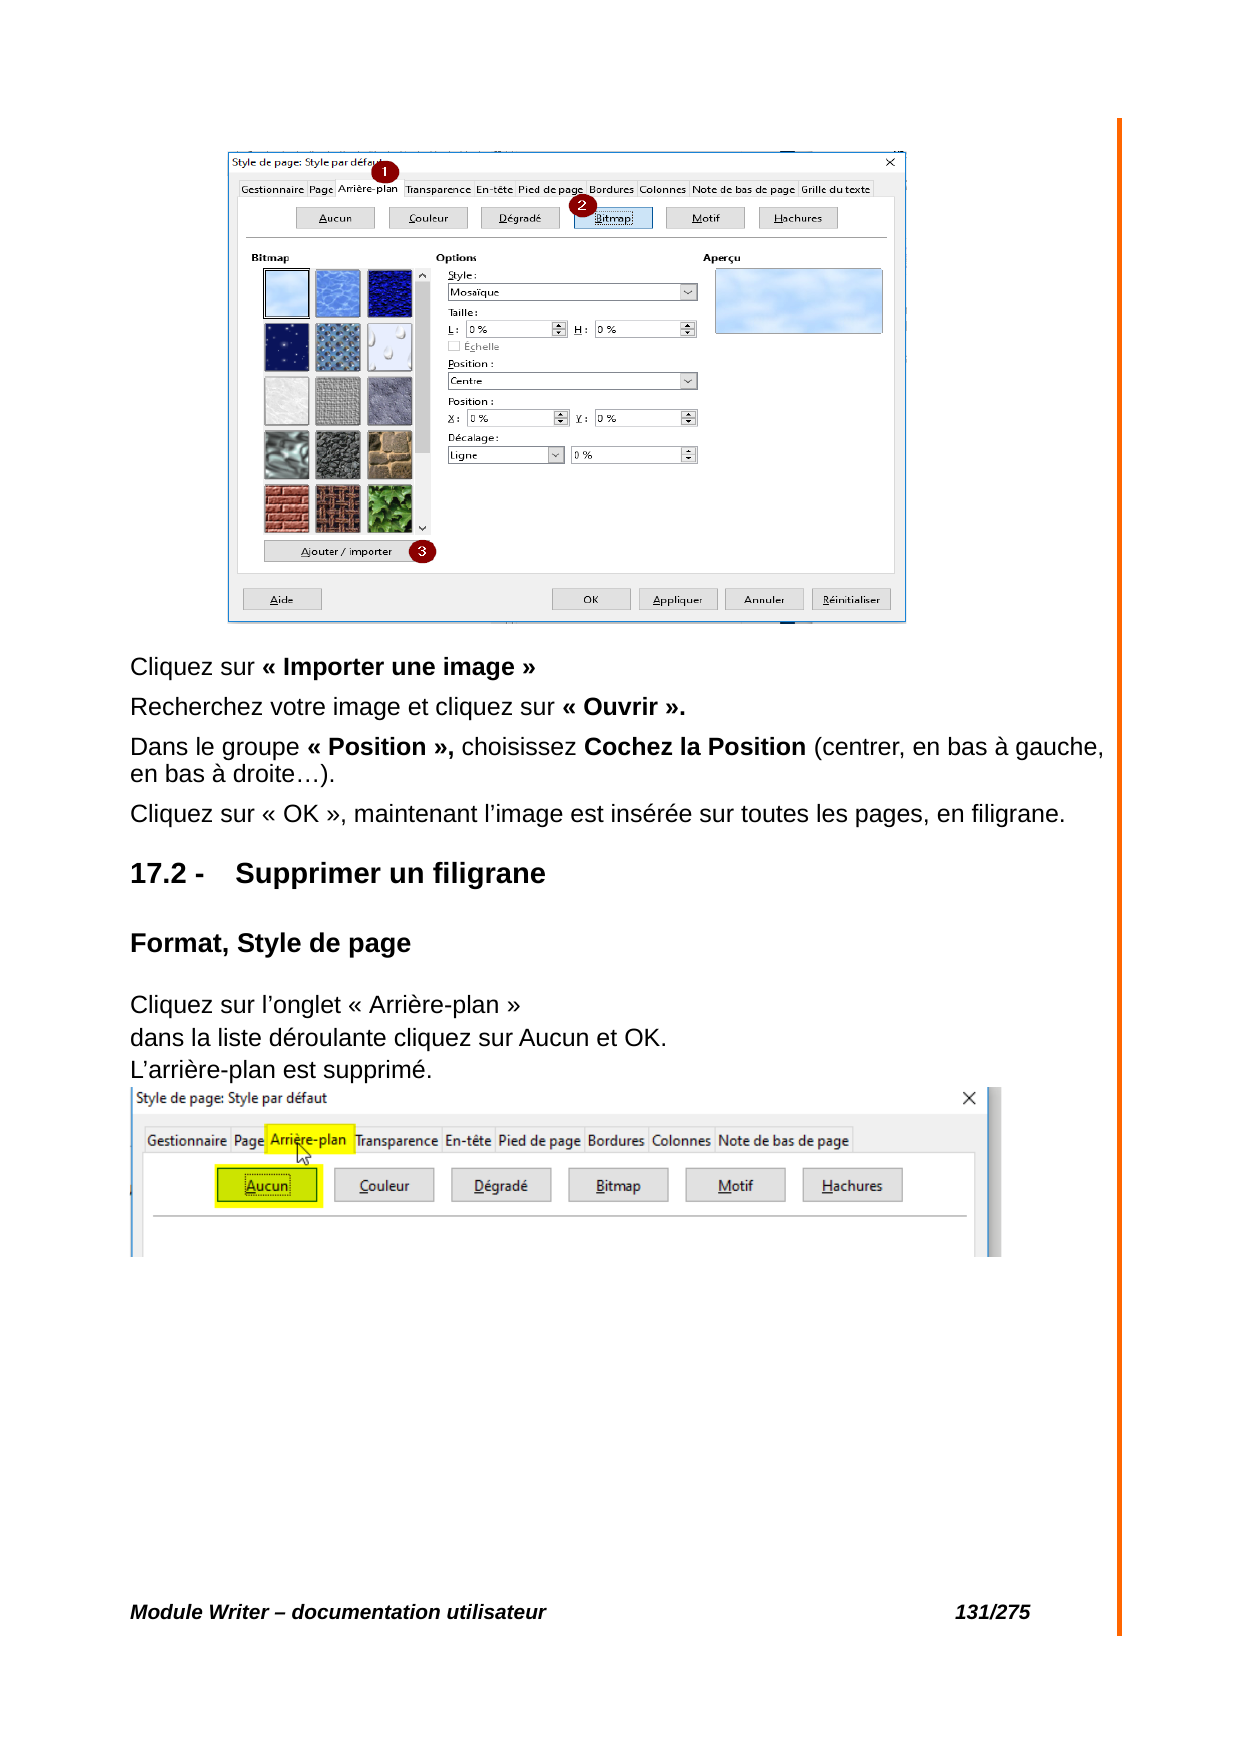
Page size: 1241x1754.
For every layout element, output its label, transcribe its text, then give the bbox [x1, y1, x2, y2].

text Cliquez sur « Importer une image » [130, 130, 1105, 681]
picture [129, 1087, 1002, 1257]
text Cliquez sur l’onglet « Arrière-plan » [130, 988, 1105, 1020]
text Cliquez sur « OK », maintenant l’image est insérée sur toutes les pages, en filigrane. [130, 800, 1105, 828]
text dans la liste déroulante cliquez sur Aucun et OK. [130, 1020, 1105, 1053]
subtitle Supprimer un filigrane [130, 857, 1105, 890]
text Format, Style de page [130, 928, 1105, 958]
text L’arrière-plan est supprimé. [130, 1053, 1105, 1085]
text Recherchez votre image et cliquez sur « Ouvrir ». [130, 693, 1105, 721]
text Dans le groupe « Position », choisissez Cochez la Position (centrer, en bas à gauche, en bas à droite…). [130, 732, 1105, 788]
picture [227, 151, 907, 624]
